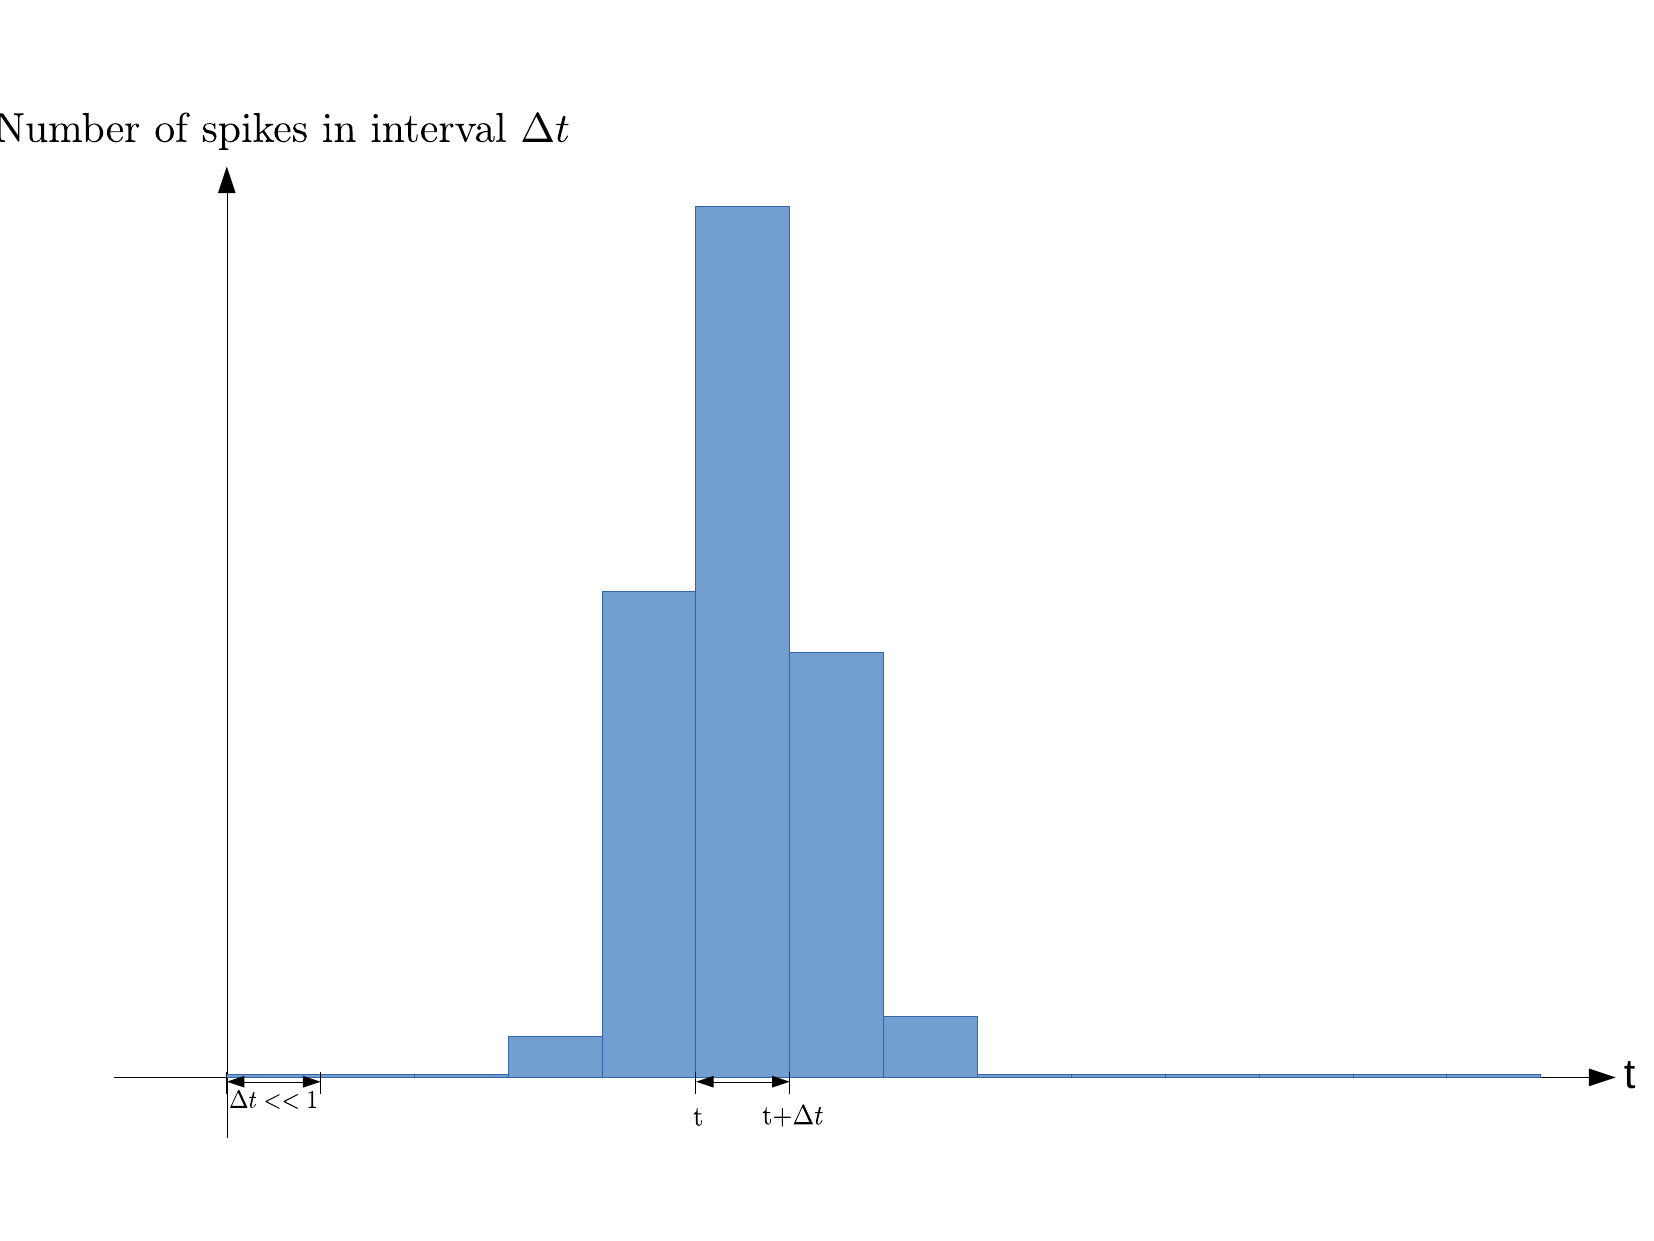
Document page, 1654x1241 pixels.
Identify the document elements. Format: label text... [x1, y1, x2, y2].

text_box [229, 1083, 318, 1131]
text_box t [1620, 1047, 1636, 1101]
text_box [227, 1069, 320, 1082]
text_box [321, 206, 1541, 1078]
text_box [0, 112, 571, 151]
text_box [693, 1108, 704, 1126]
text_box [762, 1104, 824, 1127]
